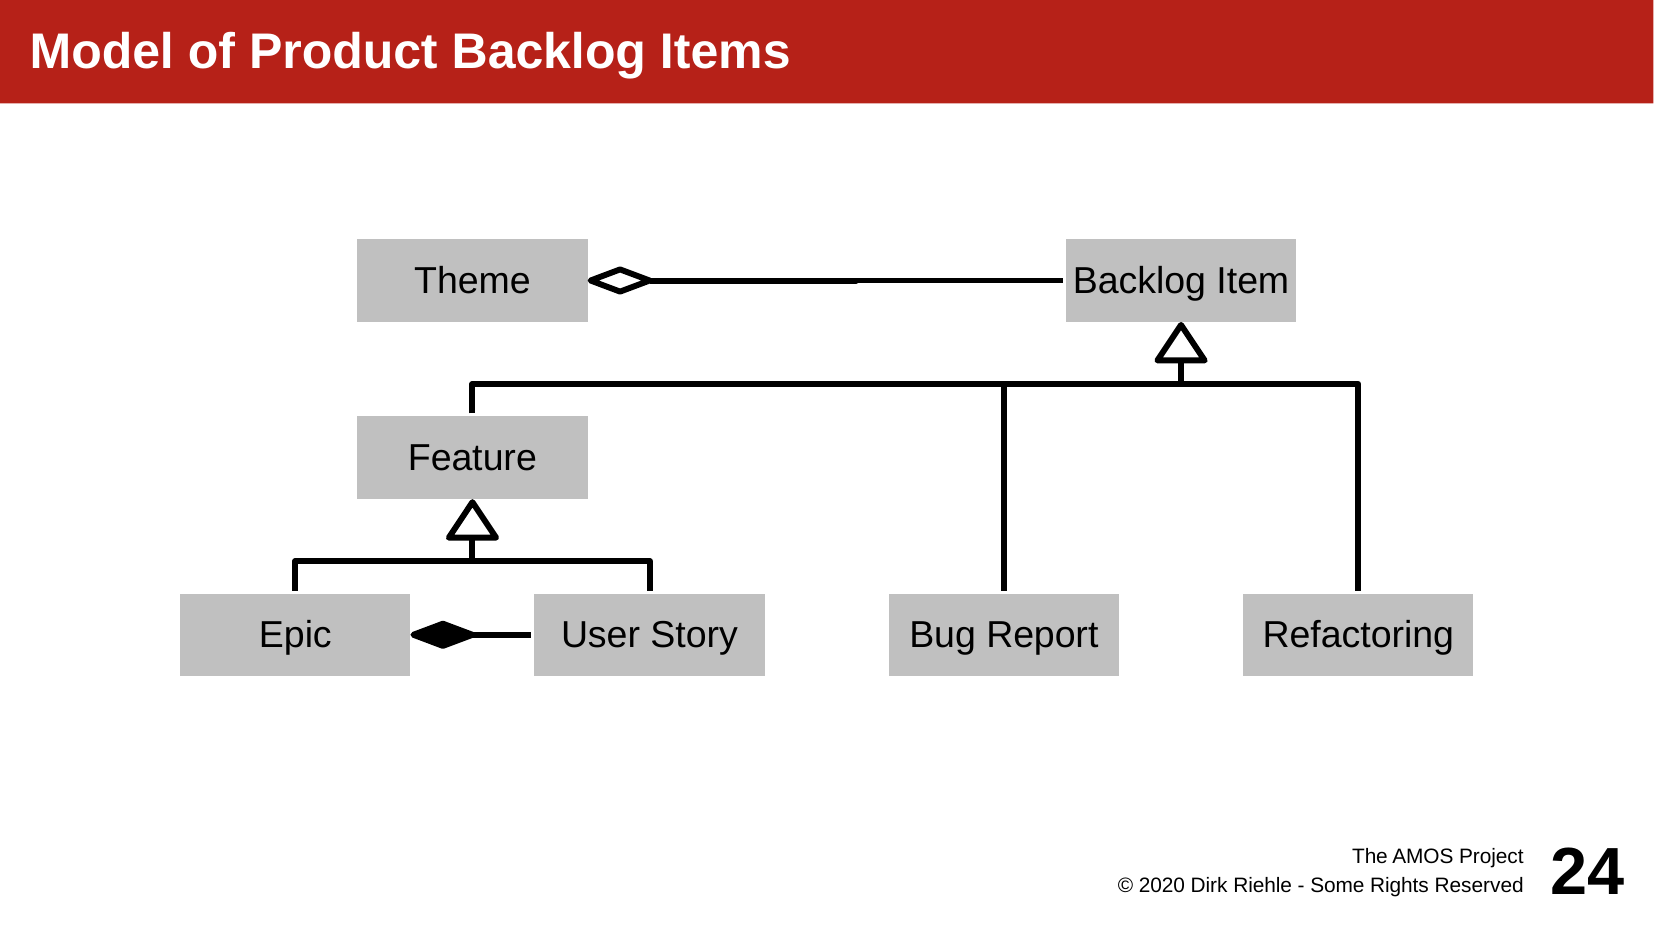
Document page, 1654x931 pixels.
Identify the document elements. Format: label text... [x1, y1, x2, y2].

text_box Feature [354, 413, 591, 502]
text_box Backlog Item [1062, 236, 1300, 325]
text_box Refactoring [1240, 590, 1477, 680]
text_box Epic [177, 590, 414, 680]
text_box [413, 623, 472, 646]
text_box [448, 502, 497, 538]
text_box [590, 269, 650, 292]
text_box [1157, 324, 1205, 361]
text_box Theme [354, 236, 591, 325]
text_box User Story [531, 590, 768, 680]
text_box Bug Report [885, 590, 1123, 680]
title Model of Product Backlog Items [0, 0, 1654, 104]
